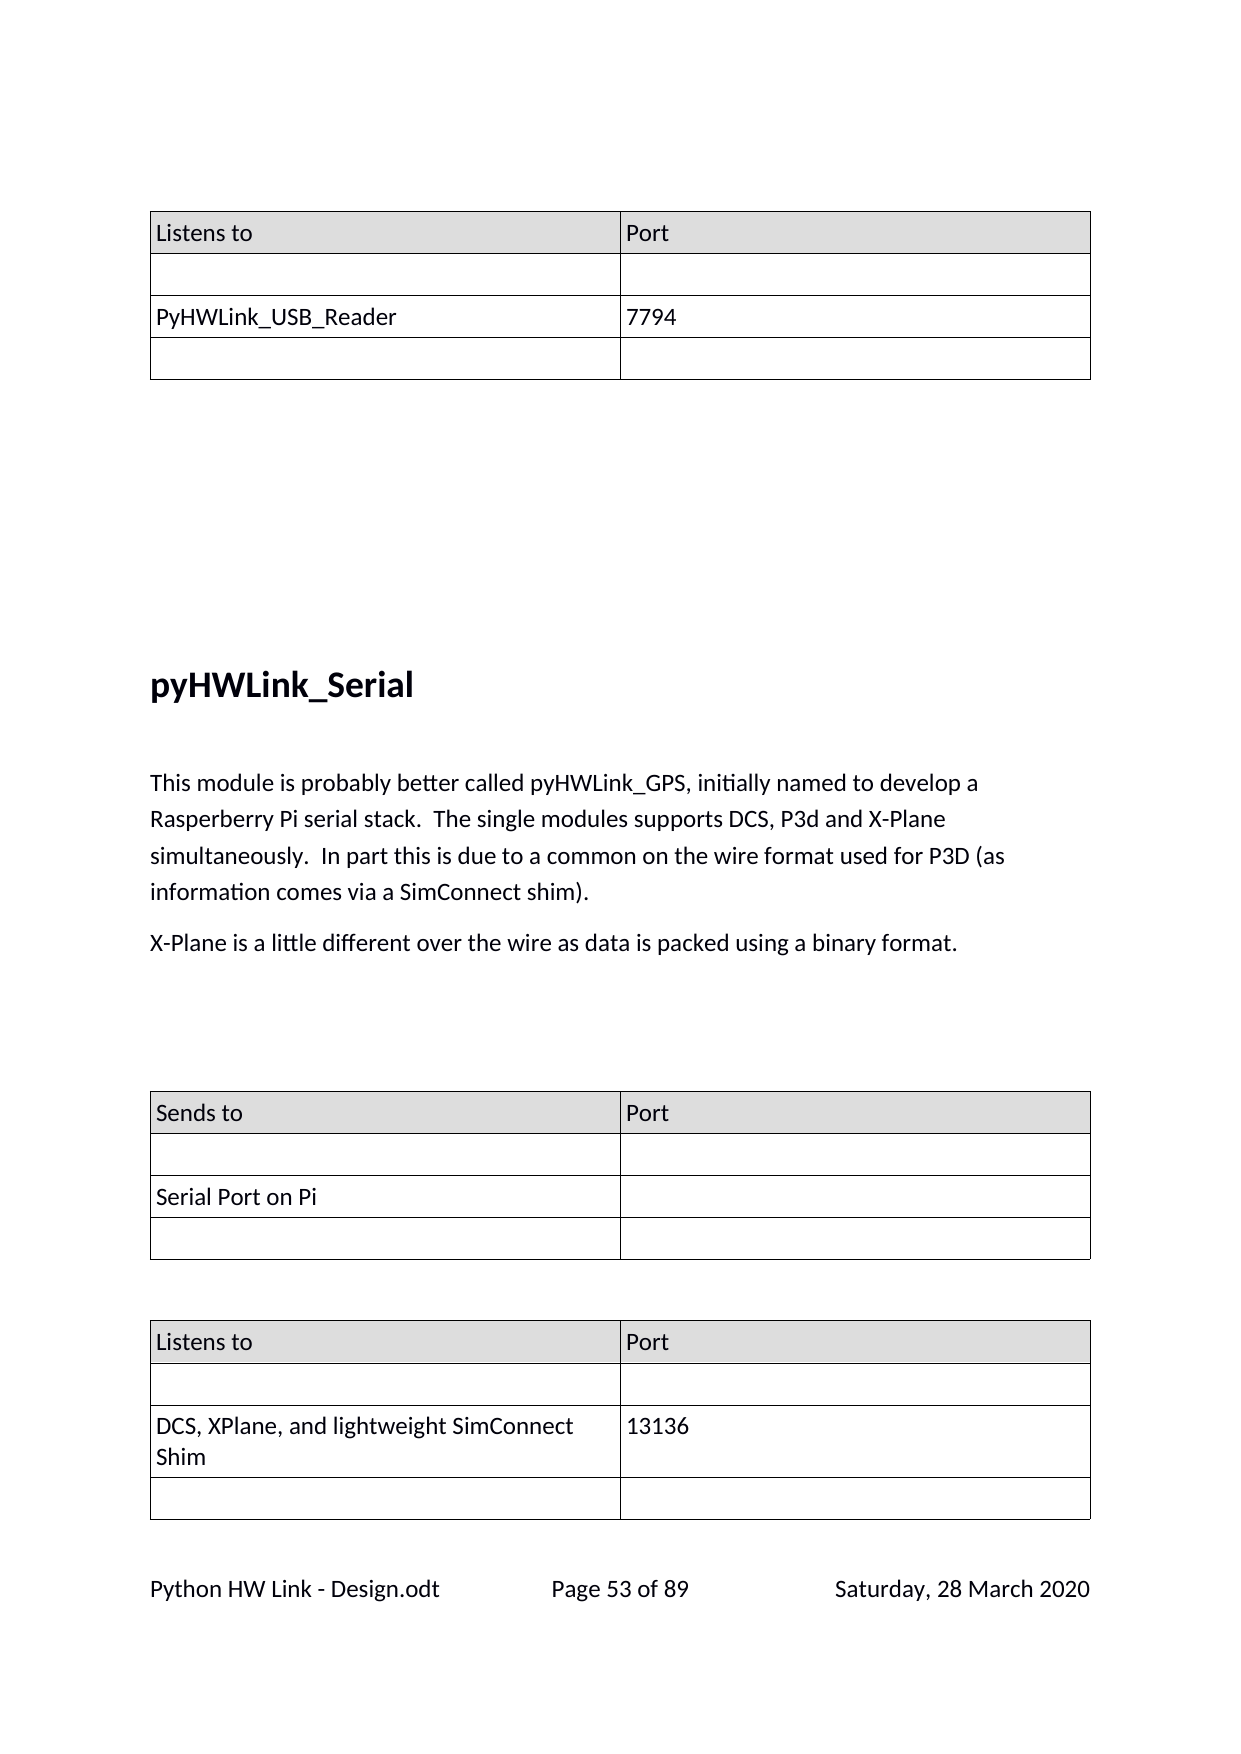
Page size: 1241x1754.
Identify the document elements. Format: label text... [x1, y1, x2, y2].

table_cell [621, 1176, 1090, 1217]
table_header Sends to [151, 1092, 620, 1133]
table_cell [621, 254, 1090, 295]
table_cell [621, 1134, 1090, 1175]
subtitle pyHWLink_Serial [150, 661, 1090, 707]
table_cell [151, 1364, 620, 1404]
table_cell [621, 1364, 1090, 1404]
table_cell 13136 [621, 1406, 1090, 1477]
table_cell [151, 1134, 620, 1175]
text X-Plane is a little different over the wire as data is packed using a binary format. [150, 927, 1090, 958]
table_header Port [621, 1092, 1090, 1133]
table_cell [621, 338, 1090, 379]
table_cell [151, 254, 620, 295]
table_header Port [621, 212, 1090, 253]
table_header Port [621, 1321, 1090, 1362]
table_cell [151, 338, 620, 379]
table_cell [621, 1218, 1090, 1259]
table_cell [151, 1478, 620, 1519]
table_cell [151, 1218, 620, 1259]
table_cell PyHWLink_USB_Reader [151, 296, 620, 337]
table_cell DCS, XPlane, and lightweight SimConnect Shim [151, 1406, 620, 1477]
table_cell [621, 1478, 1090, 1519]
table_cell Serial Port on Pi [151, 1176, 620, 1217]
text This module is probably better called pyHWLink_GPS, initially named to develop a Rasperberry Pi serial stack. The single modules supports DCS, P3d and X-Plane simultaneously. In part this is due to a common on the wire format used for P3D (as information comes via a SimConnect shim). [150, 767, 1090, 907]
table_cell 7794 [621, 296, 1090, 337]
table_header Listens to [151, 1321, 620, 1362]
table_header Listens to [151, 212, 620, 253]
